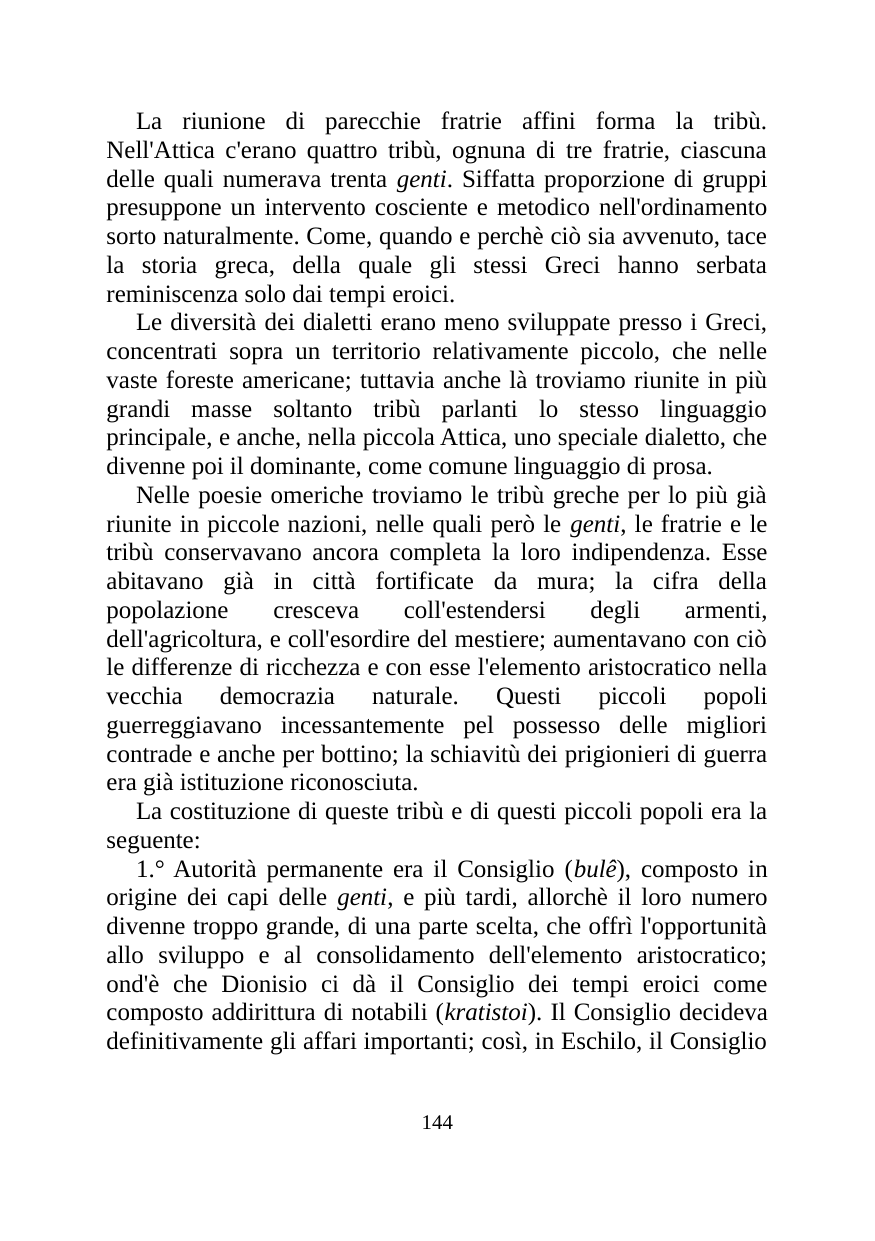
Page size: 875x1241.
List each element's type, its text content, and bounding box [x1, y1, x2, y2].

text La costituzione di queste tribù e di questi piccoli popoli era la seguente: [106, 796, 768, 854]
text Nelle poesie omeriche troviamo le tribù greche per lo più già riunite in piccole nazioni, nelle quali però le genti, le fratrie e le tribù conservavano ancora completa la loro indipendenza. Esse abitavano già in città fortificate da mura; la cifra della popolazione cresceva coll'estendersi degli armenti, dell'agricoltura, e coll'esordire del mestiere; aumentavano con ciò le differenze di ricchezza e con esse l'elemento aristocratico nella vecchia democrazia naturale. Questi piccoli popoli guerreggiavano incessantemente pel possesso delle migliori contrade e anche per bottino; la schiavitù dei prigionieri di guerra era già istituzione riconosciuta. [106, 480, 768, 796]
text 1.° Autorità permanente era il Consiglio (bulê), composto in origine dei capi delle genti, e più tardi, allorchè il loro numero divenne troppo grande, di una parte scelta, che offrì l'opportunità allo sviluppo e al consolidamento dell'elemento aristocratico; ond'è che Dionisio ci dà il Consiglio dei tempi eroici come composto addirittura di notabili (kratistoi). Il Consiglio decideva definitivamente gli affari importanti; così, in Eschilo, il Consiglio [106, 854, 768, 1055]
text La riunione di parecchie fratrie affini forma la tribù. Nell'Attica c'erano quattro tribù, ognuna di tre fratrie, ciascuna delle quali numerava trenta genti. Siffatta proporzione di gruppi presuppone un intervento cosciente e metodico nell'ordinamento sorto naturalmente. Come, quando e perchè ciò sia avvenuto, tace la storia greca, della quale gli stessi Greci hanno serbata reminiscenza solo dai tempi eroici. [106, 106, 768, 307]
text Le diversità dei dialetti erano meno sviluppate presso i Greci, concentrati sopra un territorio relativamente piccolo, che nelle vaste foreste americane; tuttavia anche là troviamo riunite in più grandi masse soltanto tribù parlanti lo stesso linguaggio principale, e anche, nella piccola Attica, uno speciale dialetto, che divenne poi il dominante, come comune linguaggio di prosa. [106, 307, 768, 480]
